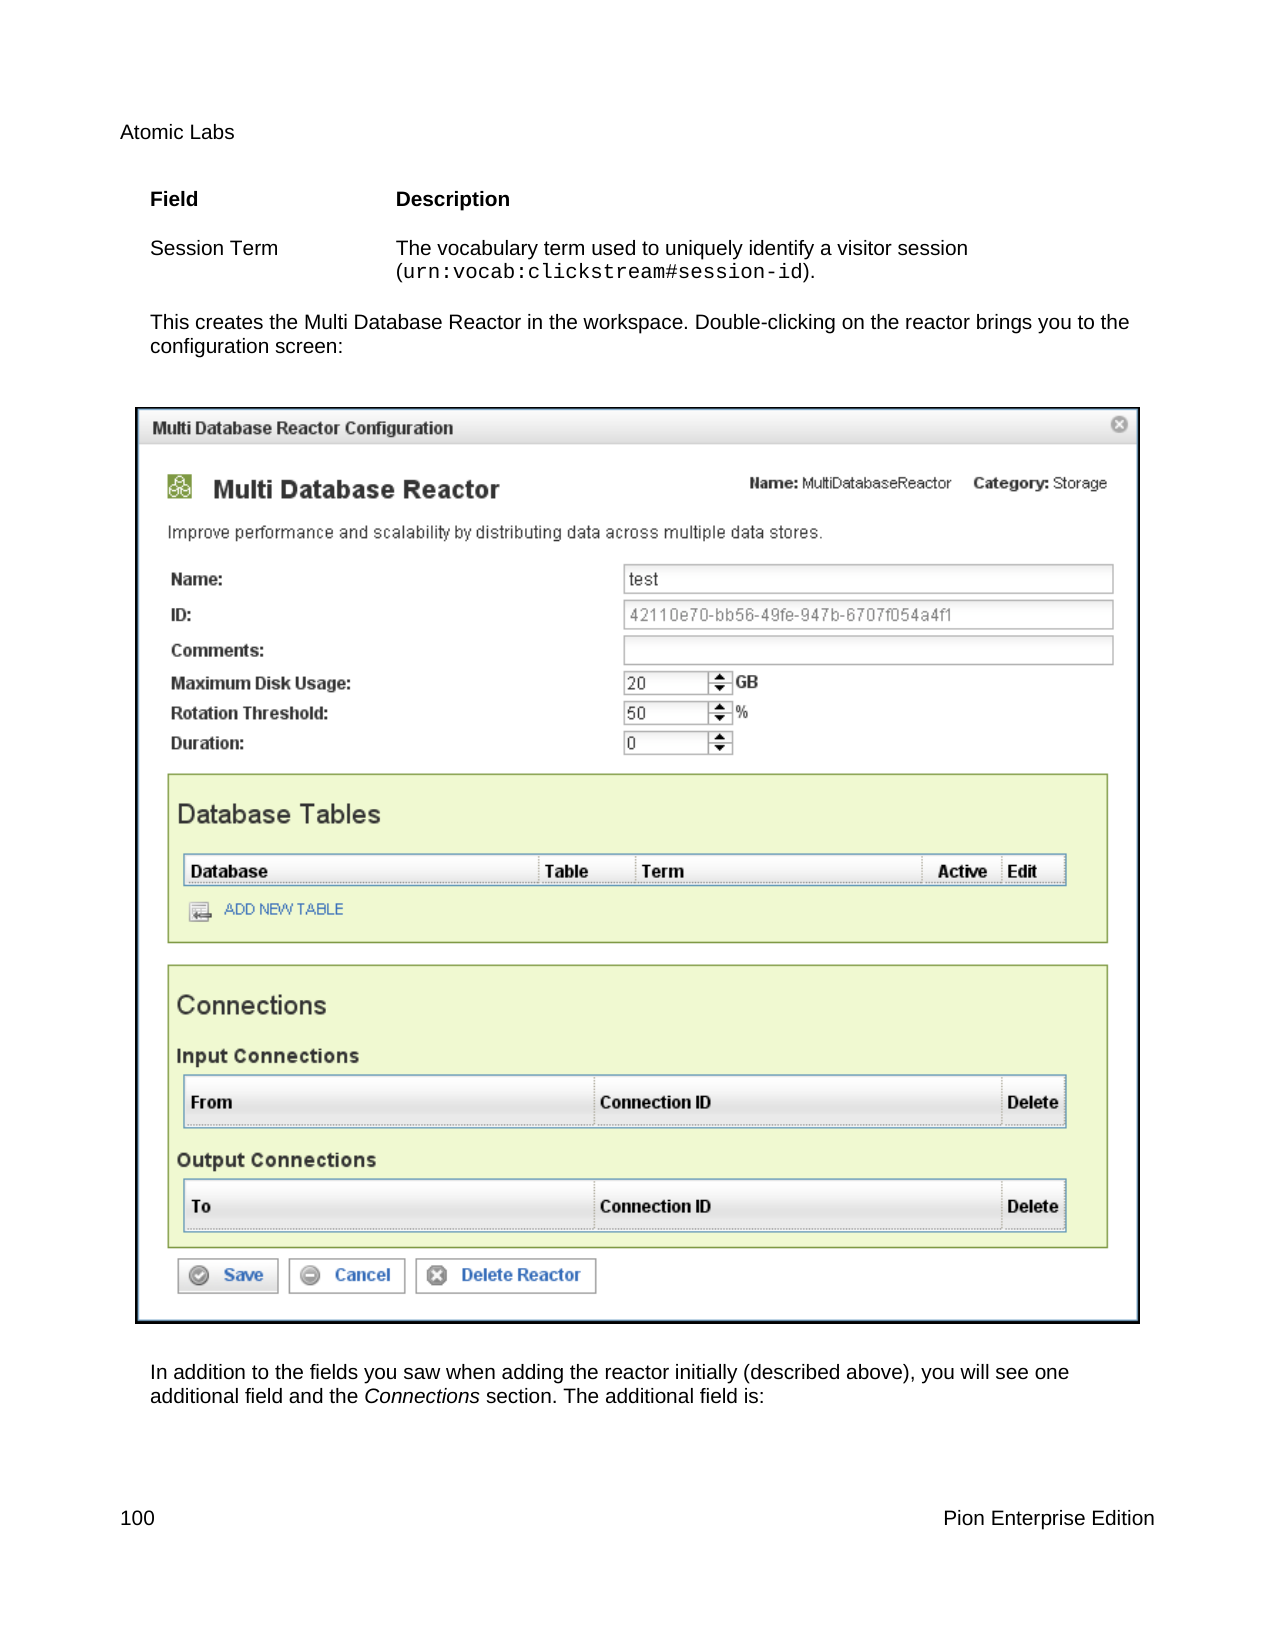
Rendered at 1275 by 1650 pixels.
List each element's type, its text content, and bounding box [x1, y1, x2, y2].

table_cell The vocabulary term used to uniquely identify a visitor session (urn:vocab:clickstream#session-id). [354, 223, 1031, 298]
table_header Field [109, 174, 354, 223]
text This creates the Multi Database Reactor in the workspace. Double-clicking on the reactor brings you to the configuration screen: [150, 310, 1155, 358]
table_cell Session Term [109, 223, 354, 298]
picture [135, 407, 1140, 1324]
text In addition to the fields you saw when adding the reactor initially (described above), you will see one additional field and the Connections section. The additional field is: [150, 1360, 1155, 1408]
table_header Description [354, 174, 1031, 223]
